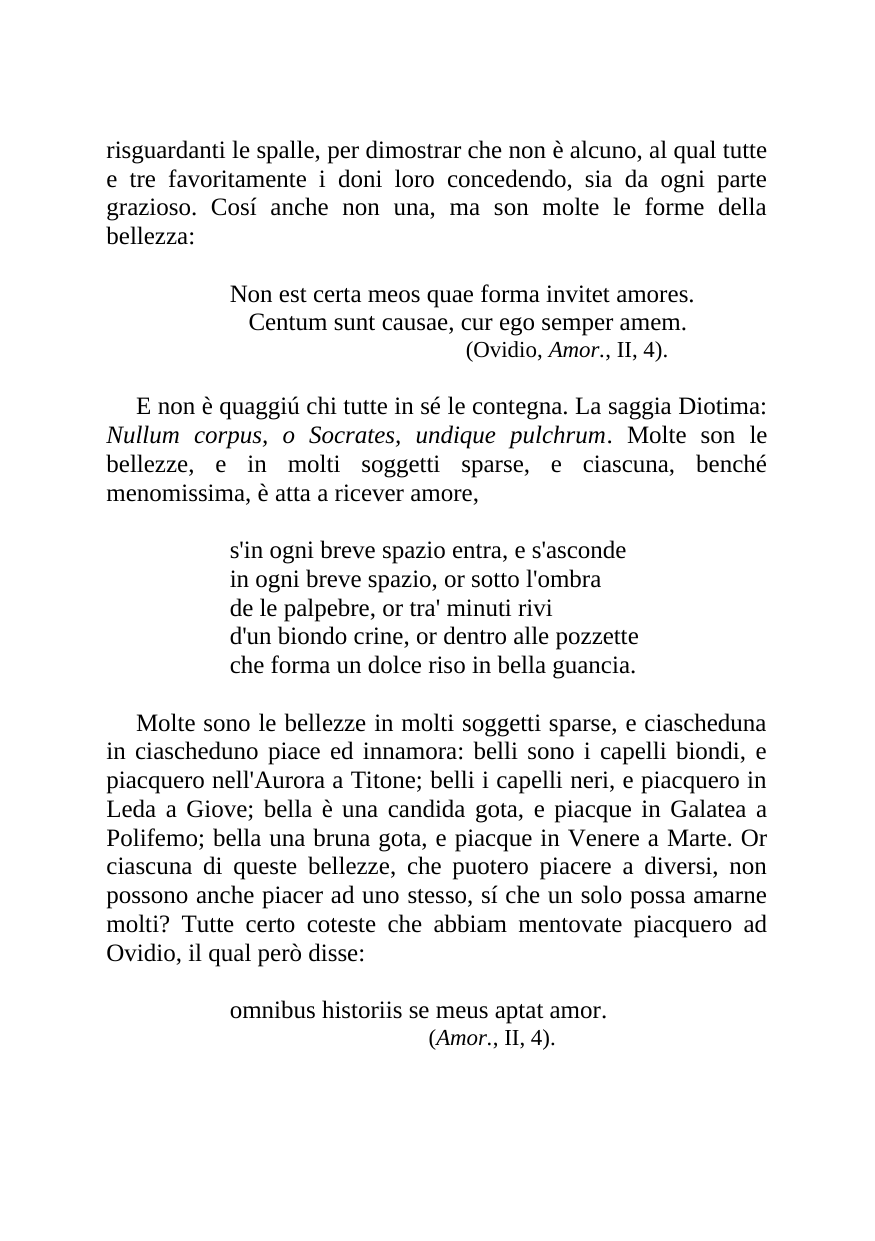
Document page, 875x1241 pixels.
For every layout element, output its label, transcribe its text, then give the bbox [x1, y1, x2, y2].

text s'in ogni breve spazio entra, e s'asconde [200, 535, 768, 564]
text E non è quaggiú chi tutte in sé le contegna. La saggia Diotima: Nullum corpus, o Socrates, undique pulchrum. Molte son le bellezze, e in molti soggetti sparse, e ciascuna, benché menomissima, è atta a ricever amore, [106, 391, 768, 506]
text (Amor., II, 4). [106, 1024, 556, 1050]
text (Ovidio, Amor., II, 4). [200, 336, 668, 363]
text in ogni breve spazio, or sotto l'ombra [200, 564, 768, 593]
text Centum sunt causae, cur ego semper amem. [219, 307, 768, 336]
text de le palpebre, or tra' minuti rivi [200, 593, 768, 621]
text Molte sono le bellezze in molti soggetti sparse, e ciascheduna in ciascheduno piace ed innamora: belli sono i capelli biondi, e piacquero nell'Aurora a Titone; belli i capelli neri, e piacquero in Leda a Giove; bella è una candida gota, e piacque in Galatea a Polifemo; bella una bruna gota, e piacque in Venere a Marte. Or ciascuna di queste bellezze, che puotero piacere a diversi, non possono anche piacer ad uno stesso, sí che un solo possa amarne molti? Tutte certo coteste che abbiam mentovate piacquero ad Ovidio, il qual però disse: [106, 708, 768, 966]
text risguardanti le spalle, per dimostrar che non è alcuno, al qual tutte e tre favoritamente i doni loro concedendo, sia da ogni parte grazioso. Cosí anche non una, ma son molte le forme della bellezza: [106, 135, 768, 250]
text omnibus historiis se meus aptat amor. [200, 995, 768, 1024]
text d'un biondo crine, or dentro alle pozzette [200, 621, 768, 650]
text che forma un dolce riso in bella guancia. [200, 650, 768, 679]
text Non est certa meos quae forma invitet amores. [200, 279, 768, 307]
